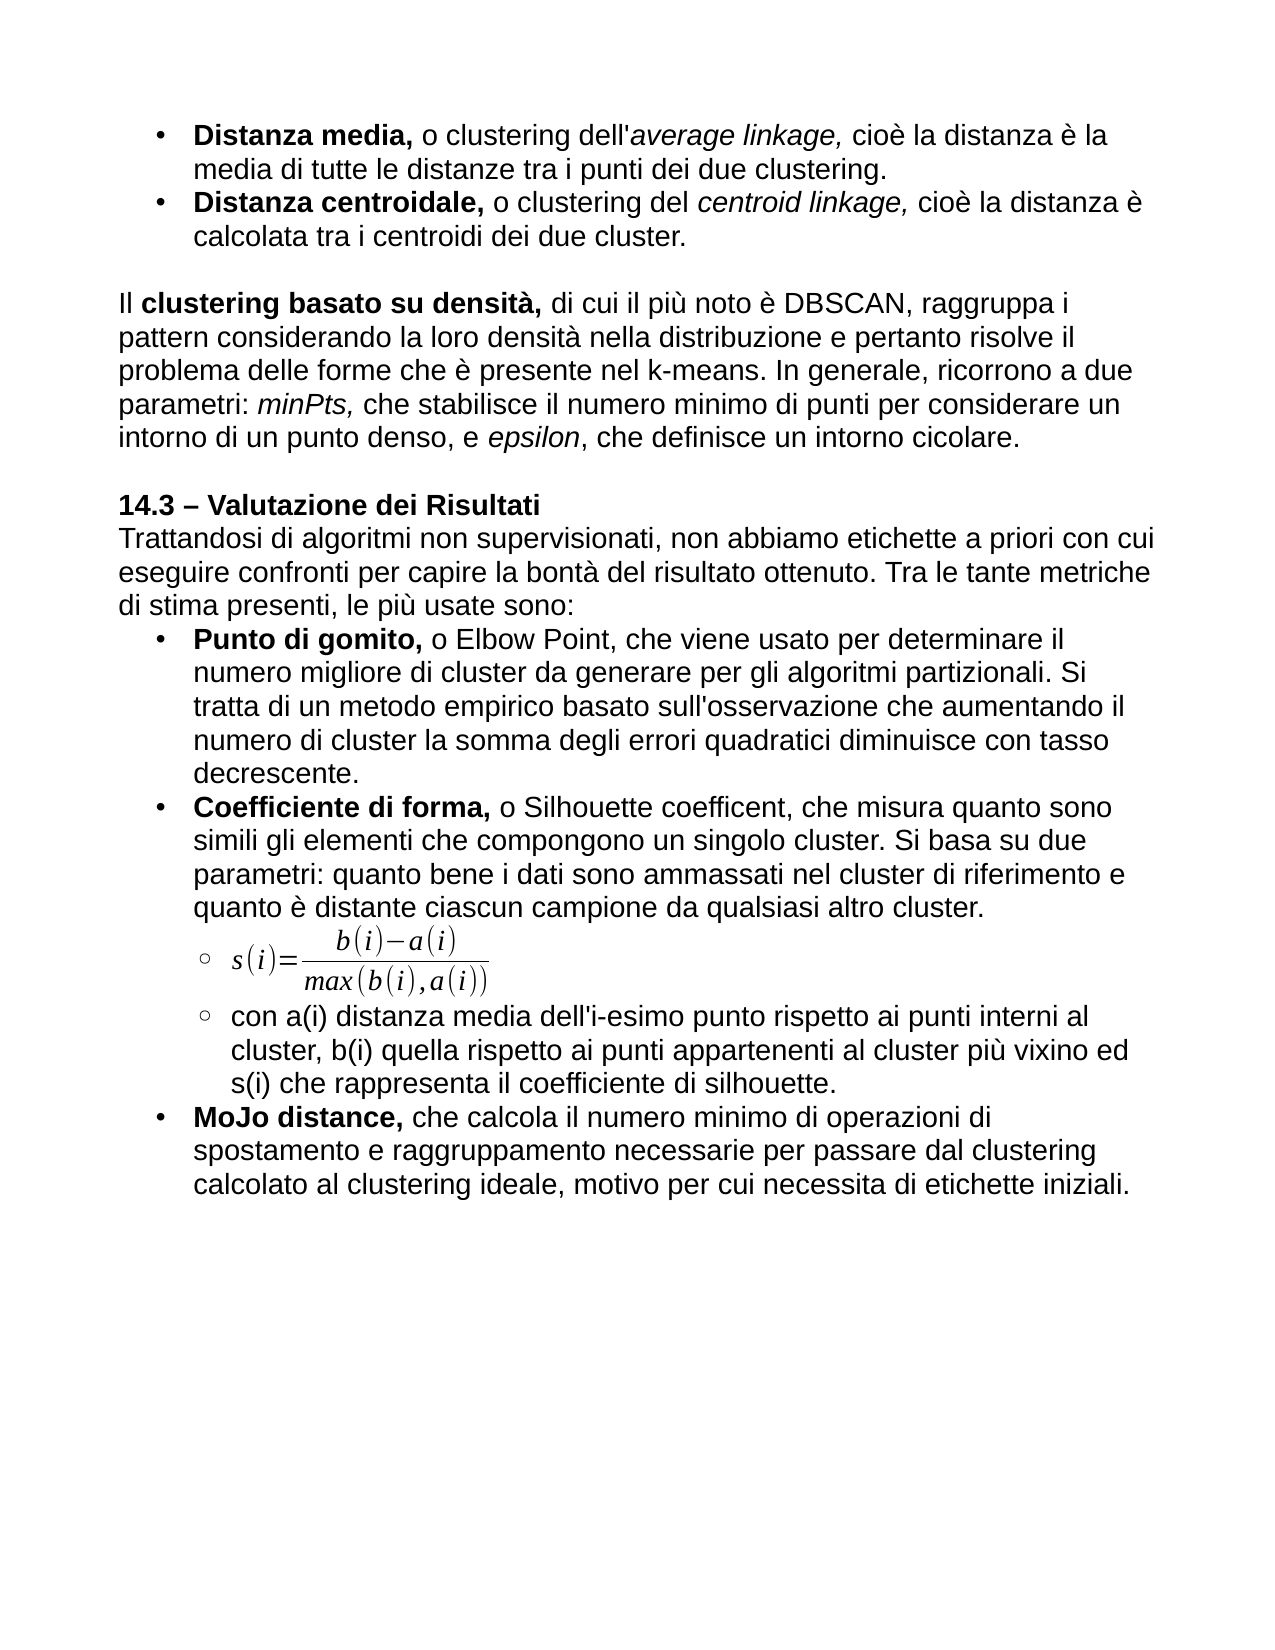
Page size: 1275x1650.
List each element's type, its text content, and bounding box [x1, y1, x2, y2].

list MoJo distance, che calcola il numero minimo di operazioni di spostamento e raggruppamento necessarie per passare dal clustering calcolato al clustering ideale, motivo per cui necessita di etichette iniziali. [156, 1100, 1157, 1201]
list Distanza centroidale, o clustering del centroid linkage, cioè la distanza è calcolata tra i centroidi dei due cluster. [156, 185, 1157, 253]
list Distanza media, o clustering dell'average linkage, cioè la distanza è la media di tutte le distanze tra i punti dei due clustering. [156, 118, 1157, 185]
list con a(i) distanza media dell'i-esimo punto rispetto ai punti interni al cluster, b(i) quella rispetto ai punti appartenenti al cluster più vixino ed s(i) che rappresenta il coefficiente di silhouette. [193, 999, 1157, 1100]
list Punto di gomito, o Elbow Point, che viene usato per determinare il numero migliore di cluster da generare per gli algoritmi partizionali. Si tratta di un metodo empirico basato sull'osservazione che aumentando il numero di cluster la somma degli errori quadratici diminuisce con tasso decrescente. [156, 622, 1157, 789]
text Il clustering basato su densità, di cui il più noto è DBSCAN, raggruppa i pattern considerando la loro densità nella distribuzione e pertanto risolve il problema delle forme che è presente nel k-means. In generale, ricorrono a due parametri: minPts, che stabilisce il numero minimo di punti per considerare un intorno di un punto denso, e epsilon, che definisce un intorno cicolare. [118, 286, 1157, 454]
text Trattandosi di algoritmi non supervisionati, non abbiamo etichette a priori con cui eseguire confronti per capire la bontà del risultato ottenuto. Tra le tante metriche di stima presenti, le più usate sono: [118, 521, 1157, 622]
list Coefficiente di forma, o Silhouette coefficent, che misura quanto sono simili gli elementi che compongono un singolo cluster. Si basa su due parametri: quanto bene i dati sono ammassati nel cluster di riferimento e quanto è distante ciascun campione da qualsiasi altro cluster. [156, 789, 1157, 924]
text 14.3 – Valutazione dei Risultati [118, 487, 1157, 521]
